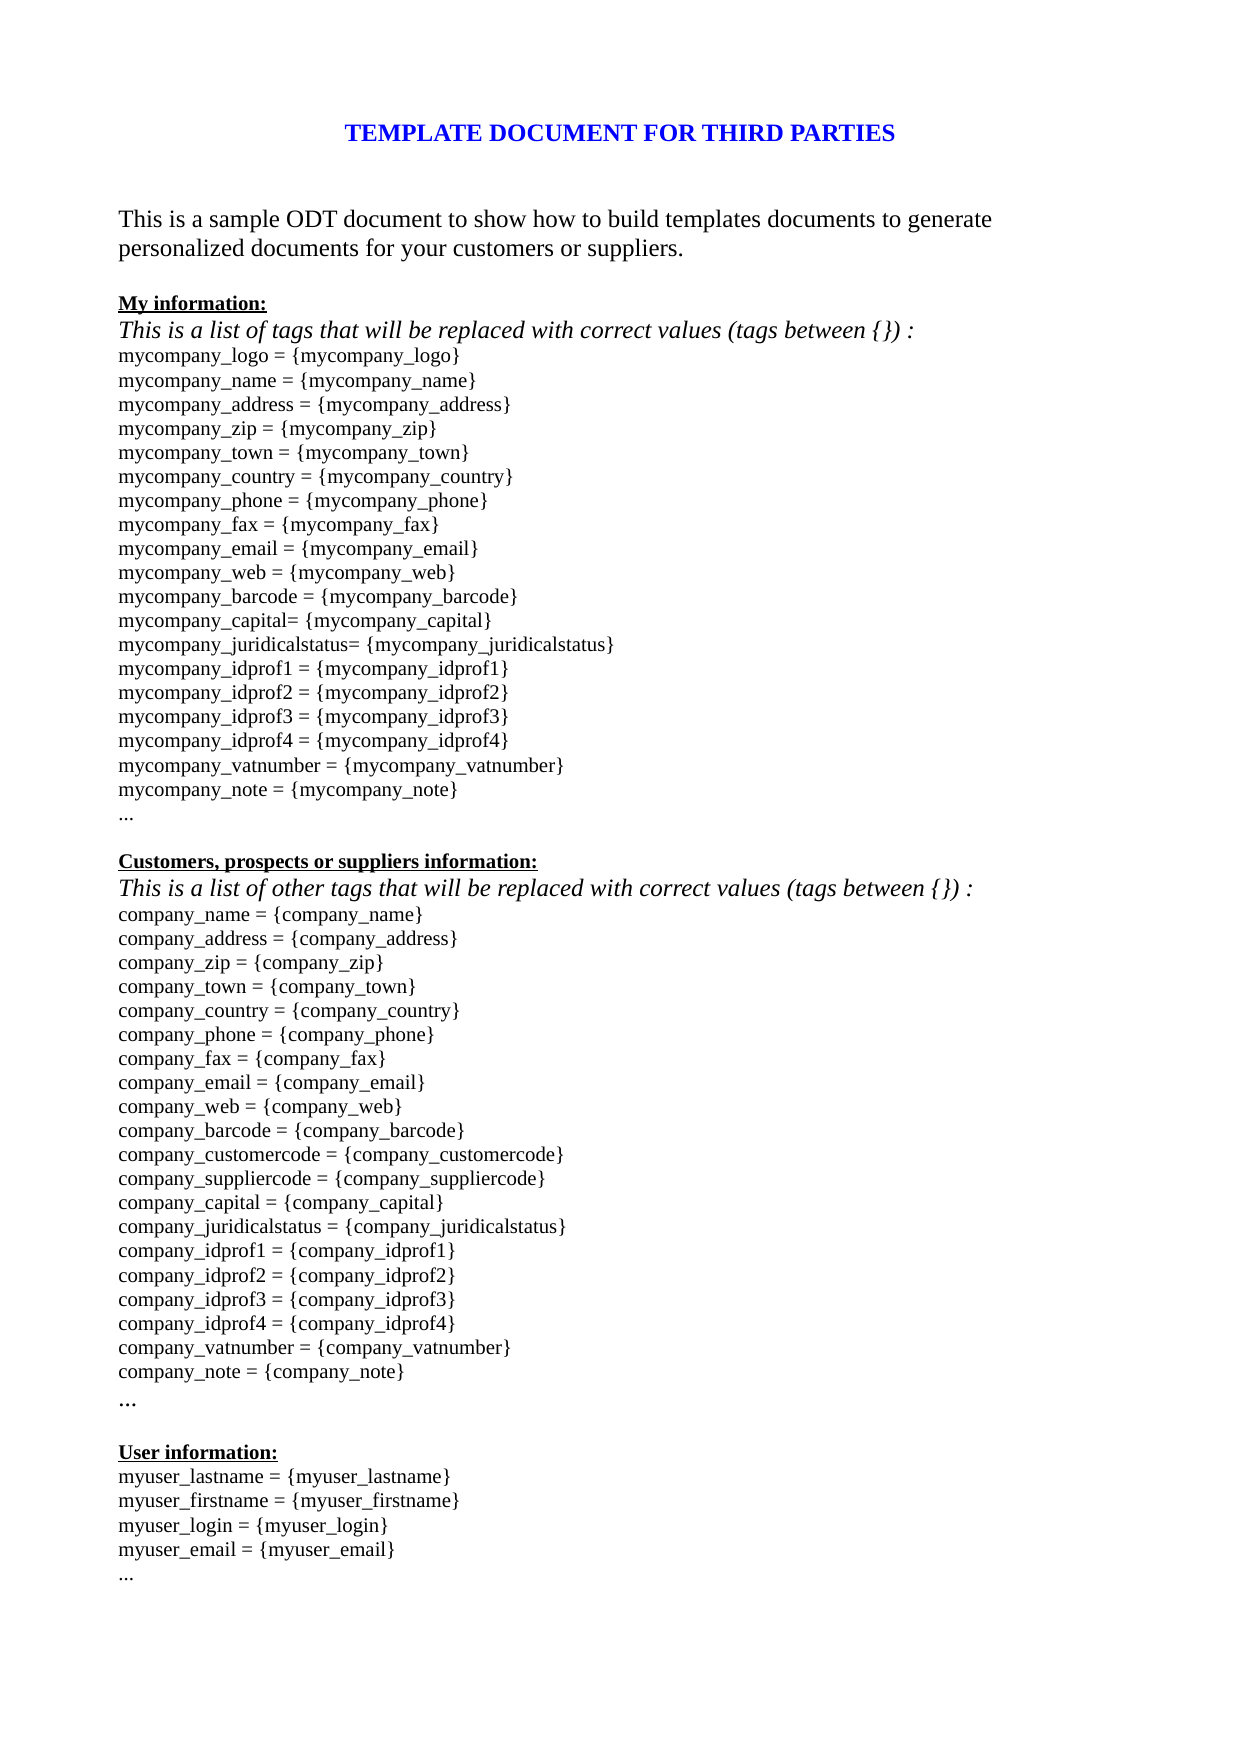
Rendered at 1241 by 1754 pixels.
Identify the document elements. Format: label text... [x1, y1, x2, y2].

text TEMPLATE DOCUMENT FOR THIRD PARTIES [118, 118, 1122, 147]
text This is a sample ODT document to show how to build templates documents to generate personalized documents for your customers or suppliers. [118, 204, 1122, 262]
text mycompany_name = {mycompany_name} [118, 367, 1122, 392]
text mycompany_logo = {mycompany_logo} [118, 343, 1122, 367]
text mycompany_email = {mycompany_email} [118, 536, 1122, 560]
text company_town = {company_town} [118, 974, 1122, 998]
text company_name = {company_name} [118, 902, 1122, 926]
text mycompany_town = {mycompany_town} [118, 440, 1122, 464]
text mycompany_idprof2 = {mycompany_idprof2} [118, 680, 1122, 704]
text My information: [118, 291, 1122, 315]
text company_vatnumber = {company_vatnumber} [118, 1335, 1122, 1359]
text mycompany_capital= {mycompany_capital} [118, 608, 1122, 632]
text User information: [118, 1440, 1122, 1464]
text mycompany_vatnumber = {mycompany_vatnumber} [118, 752, 1122, 777]
text company_suppliercode = {company_suppliercode} [118, 1166, 1122, 1190]
text mycompany_idprof4 = {mycompany_idprof4} [118, 728, 1122, 752]
text This is a list of tags that will be replaced with correct values (tags between {}) : [118, 315, 1122, 343]
text company_country = {company_country} [118, 998, 1122, 1022]
text ... [118, 1383, 1122, 1412]
text ... [118, 1561, 1122, 1585]
text mycompany_idprof1 = {mycompany_idprof1} [118, 656, 1122, 680]
text company_idprof3 = {company_idprof3} [118, 1287, 1122, 1311]
text company_capital = {company_capital} [118, 1190, 1122, 1214]
text myuser_firstname = {myuser_firstname} [118, 1488, 1122, 1512]
text myuser_login = {myuser_login} [118, 1512, 1122, 1537]
text company_zip = {company_zip} [118, 950, 1122, 974]
text This is a list of other tags that will be replaced with correct values (tags between {}) : [118, 873, 1122, 902]
text mycompany_barcode = {mycompany_barcode} [118, 584, 1122, 608]
text company_address = {company_address} [118, 926, 1122, 950]
text company_email = {company_email} [118, 1070, 1122, 1094]
text company_idprof1 = {company_idprof1} [118, 1238, 1122, 1262]
text company_idprof4 = {company_idprof4} [118, 1311, 1122, 1335]
text mycompany_phone = {mycompany_phone} [118, 488, 1122, 512]
text company_juridicalstatus = {company_juridicalstatus} [118, 1214, 1122, 1238]
text company_barcode = {company_barcode} [118, 1118, 1122, 1142]
text ... [118, 801, 1122, 825]
text company_customercode = {company_customercode} [118, 1142, 1122, 1166]
text mycompany_zip = {mycompany_zip} [118, 416, 1122, 440]
text myuser_email = {myuser_email} [118, 1537, 1122, 1561]
text Customers, prospects or suppliers information: [118, 849, 1122, 873]
text mycompany_fax = {mycompany_fax} [118, 512, 1122, 536]
text mycompany_address = {mycompany_address} [118, 392, 1122, 416]
text mycompany_web = {mycompany_web} [118, 560, 1122, 584]
text company_idprof2 = {company_idprof2} [118, 1262, 1122, 1287]
text company_web = {company_web} [118, 1094, 1122, 1118]
text myuser_lastname = {myuser_lastname} [118, 1464, 1122, 1488]
text company_fax = {company_fax} [118, 1046, 1122, 1070]
text mycompany_idprof3 = {mycompany_idprof3} [118, 704, 1122, 728]
text company_note = {company_note} [118, 1359, 1122, 1383]
text mycompany_country = {mycompany_country} [118, 464, 1122, 488]
text company_phone = {company_phone} [118, 1022, 1122, 1046]
text mycompany_juridicalstatus= {mycompany_juridicalstatus} [118, 632, 1122, 656]
text mycompany_note = {mycompany_note} [118, 777, 1122, 801]
